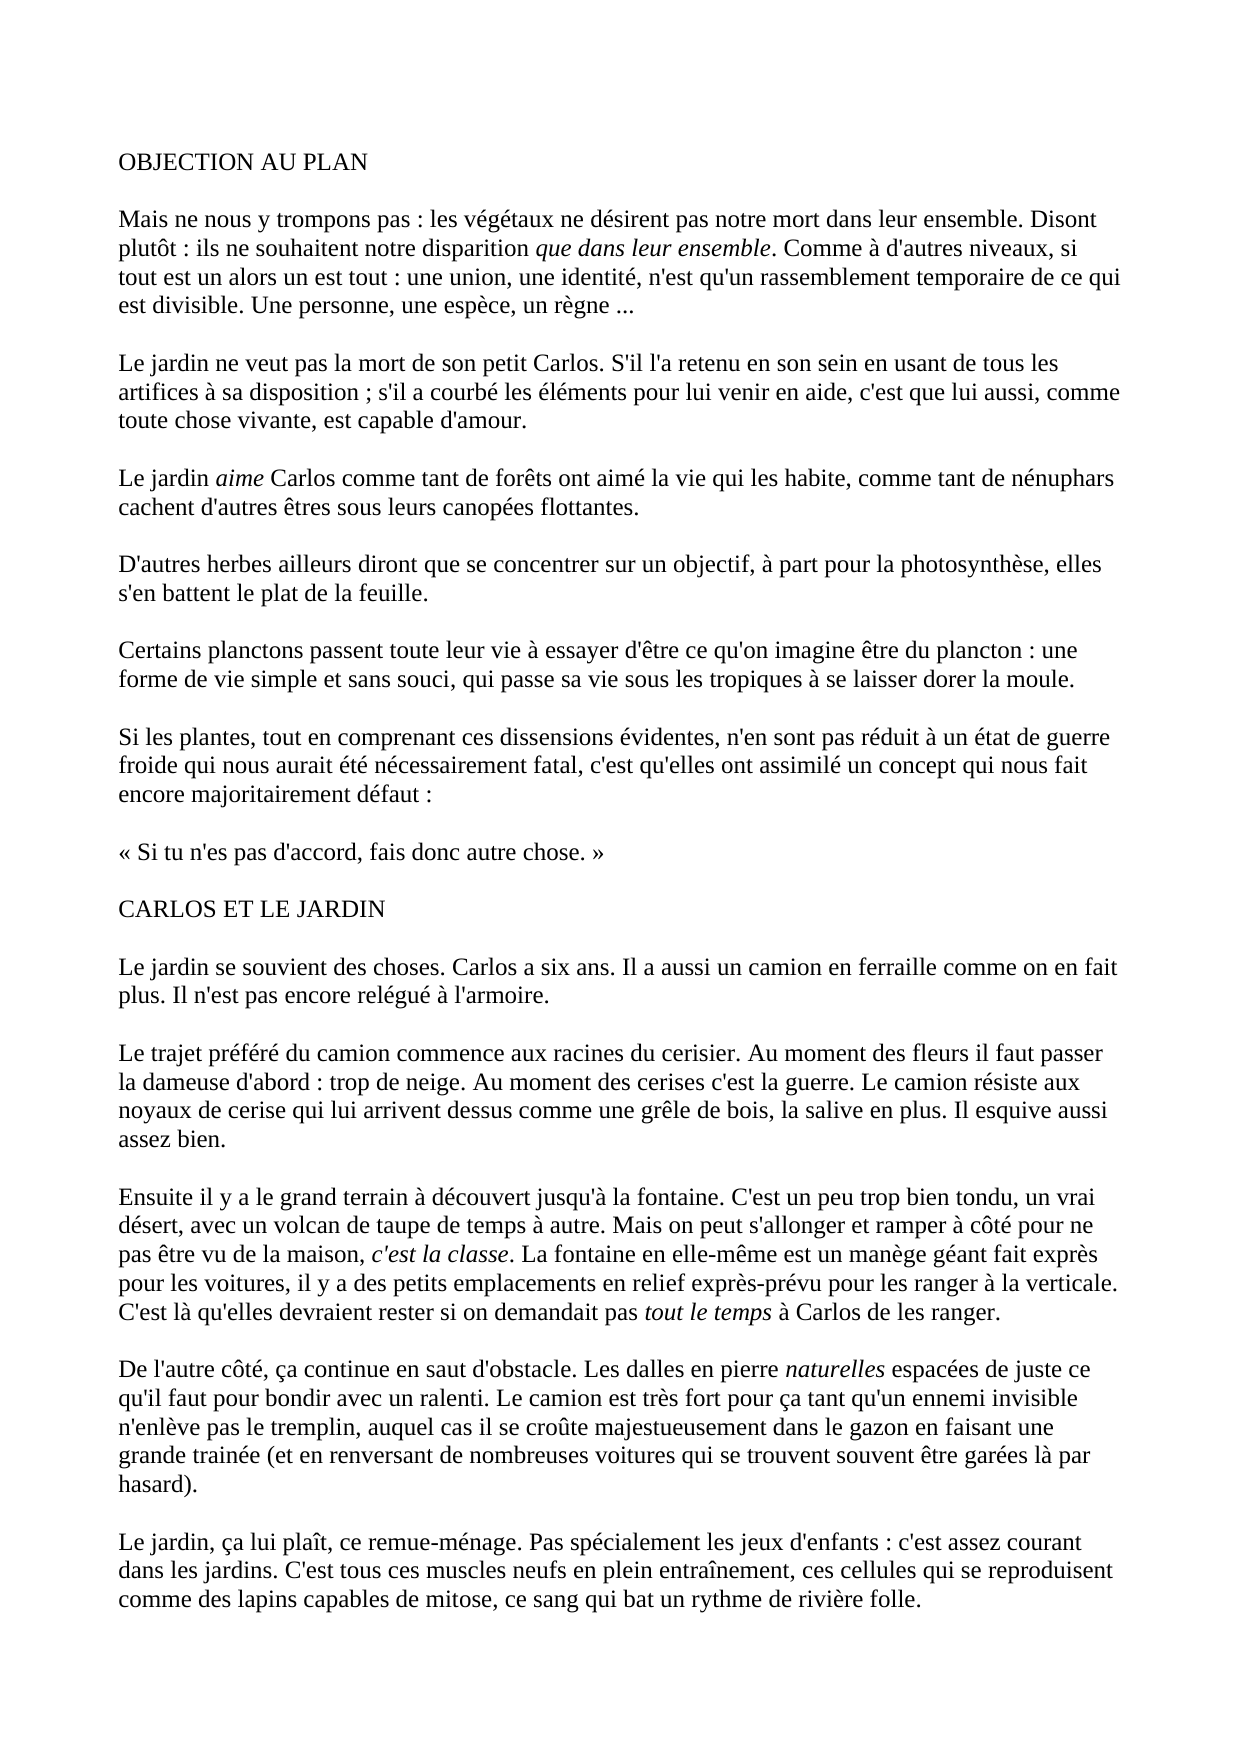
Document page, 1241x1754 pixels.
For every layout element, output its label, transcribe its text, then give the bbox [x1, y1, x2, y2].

text Le jardin ne veut pas la mort de son petit Carlos. S'il l'a retenu en son sein en usant de tous les artifices à sa disposition ; s'il a courbé les éléments pour lui venir en aide, c'est que lui aussi, comme toute chose vivante, est capable d'amour. [118, 348, 1122, 434]
text « Si tu n'es pas d'accord, fais donc autre chose. » [118, 837, 1122, 866]
text Le jardin se souvient des choses. Carlos a six ans. Il a aussi un camion en ferraille comme on en fait plus. Il n'est pas encore relégué à l'armoire. [118, 952, 1122, 1009]
text OBJECTION AU PLAN [118, 147, 1122, 176]
text De l'autre côté, ça continue en saut d'obstacle. Les dalles en pierre naturelles espacées de juste ce qu'il faut pour bondir avec un ralenti. Le camion est très fort pour ça tant qu'un ennemi invisible n'enlève pas le tremplin, auquel cas il se croûte majestueusement dans le gazon en faisant une grande trainée (et en renversant de nombreuses voitures qui se trouvent souvent être garées là par hasard). [118, 1354, 1122, 1498]
text CARLOS ET LE JARDIN [118, 894, 1122, 923]
text D'autres herbes ailleurs diront que se concentrer sur un objectif, à part pour la photosynthèse, elles s'en battent le plat de la feuille. [118, 549, 1122, 607]
text Le jardin aime Carlos comme tant de forêts ont aimé la vie qui les habite, comme tant de nénuphars cachent d'autres êtres sous leurs canopées flottantes. [118, 463, 1122, 521]
text Le jardin, ça lui plaît, ce remue-ménage. Pas spécialement les jeux d'enfants : c'est assez courant dans les jardins. C'est tous ces muscles neufs en plein entraînement, ces cellules qui se reproduisent comme des lapins capables de mitose, ce sang qui bat un rythme de rivière folle. [118, 1527, 1122, 1613]
text Mais ne nous y trompons pas : les végétaux ne désirent pas notre mort dans leur ensemble. Disont plutôt : ils ne souhaitent notre disparition que dans leur ensemble. Comme à d'autres niveaux, si tout est un alors un est tout : une union, une identité, n'est qu'un rassemblement temporaire de ce qui est divisible. Une personne, une espèce, un règne ... [118, 204, 1122, 319]
text Ensuite il y a le grand terrain à découvert jusqu'à la fontaine. C'est un peu trop bien tondu, un vrai désert, avec un volcan de taupe de temps à autre. Mais on peut s'allonger et ramper à côté pour ne pas être vu de la maison, c'est la classe. La fontaine en elle-même est un manège géant fait exprès pour les voitures, il y a des petits emplacements en relief exprès-prévu pour les ranger à la verticale. C'est là qu'elles devraient rester si on demandait pas tout le temps à Carlos de les ranger. [118, 1182, 1122, 1326]
text Si les plantes, tout en comprenant ces dissensions évidentes, n'en sont pas réduit à un état de guerre froide qui nous aurait été nécessairement fatal, c'est qu'elles ont assimilé un concept qui nous fait encore majoritairement défaut : [118, 722, 1122, 808]
text Certains planctons passent toute leur vie à essayer d'être ce qu'on imagine être du plancton : une forme de vie simple et sans souci, qui passe sa vie sous les tropiques à se laisser dorer la moule. [118, 636, 1122, 693]
text Le trajet préféré du camion commence aux racines du cerisier. Au moment des fleurs il faut passer la dameuse d'abord : trop de neige. Au moment des cerises c'est la guerre. Le camion résiste aux noyaux de cerise qui lui arrivent dessus comme une grêle de bois, la salive en plus. Il esquive aussi assez bien. [118, 1038, 1122, 1153]
